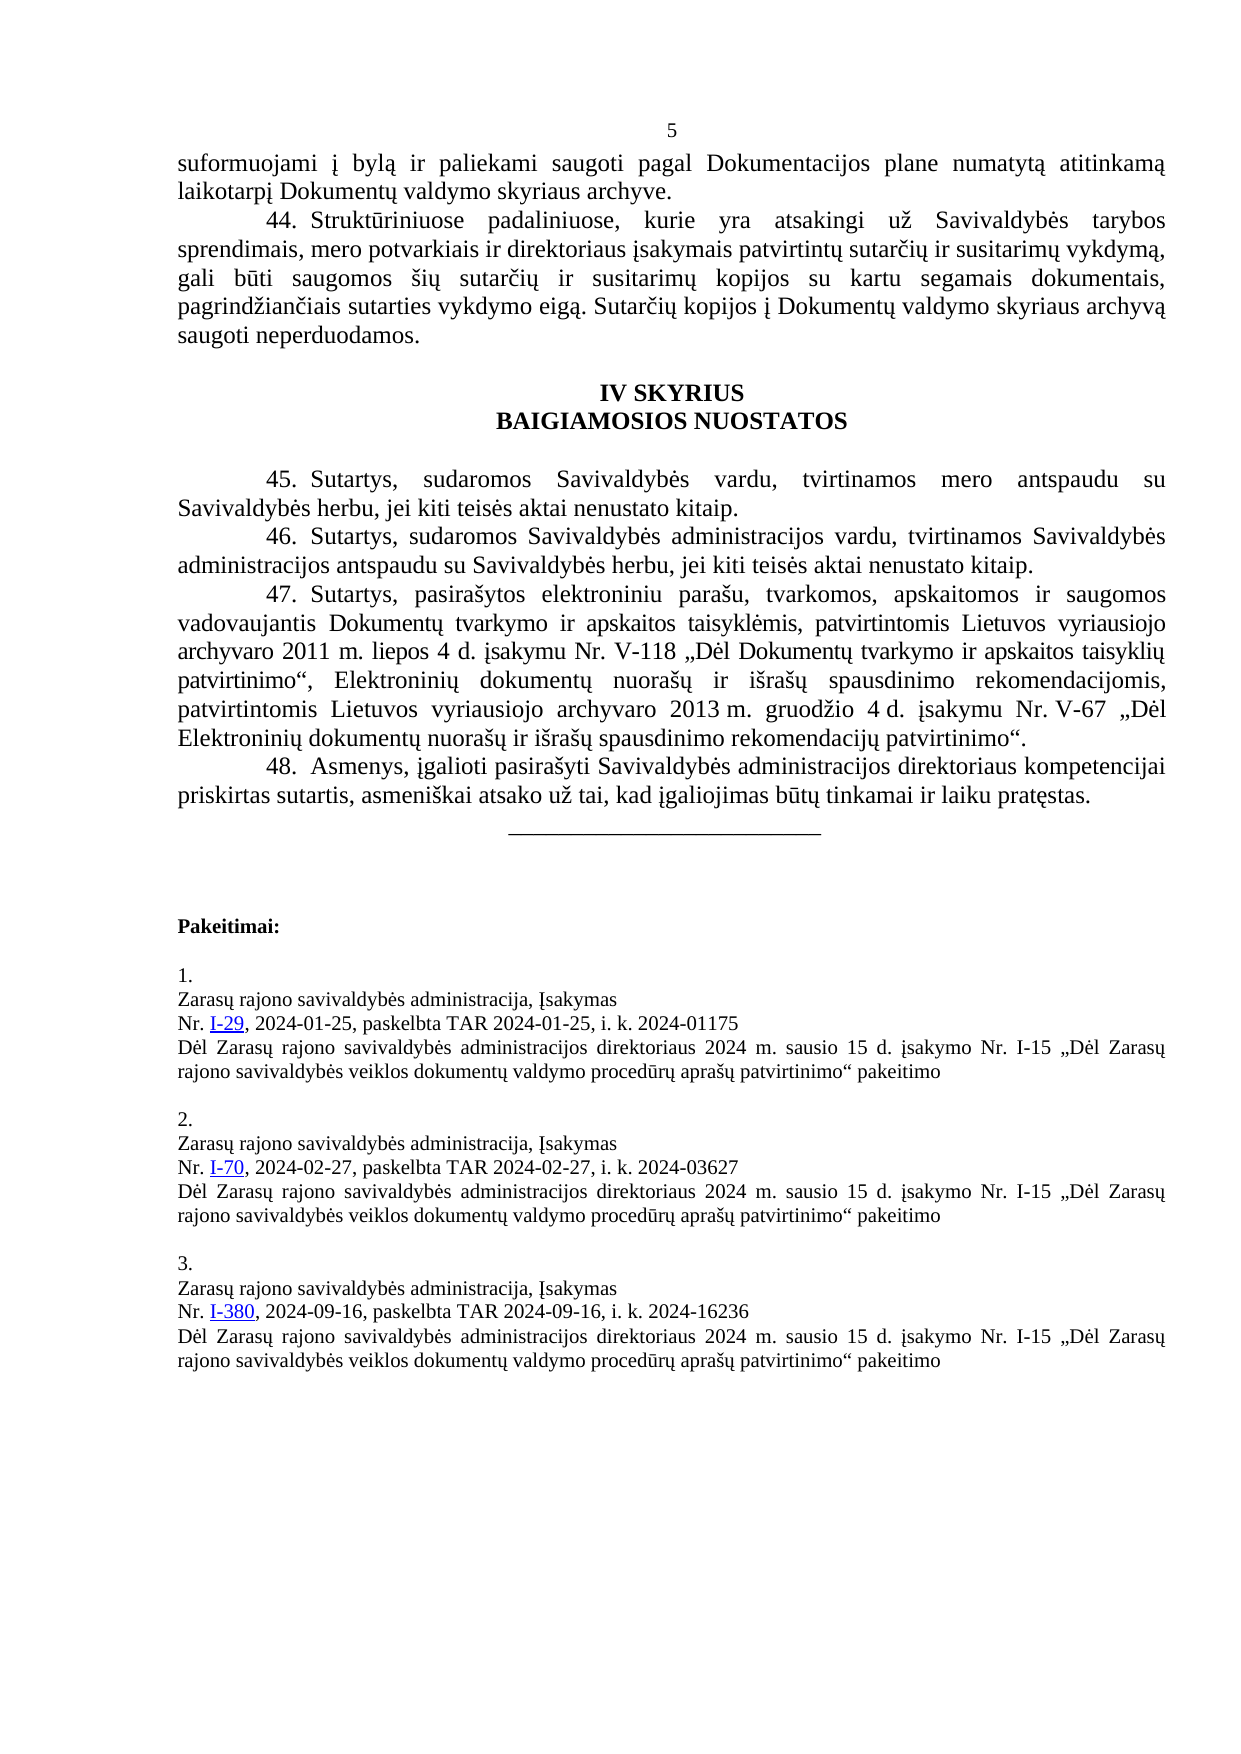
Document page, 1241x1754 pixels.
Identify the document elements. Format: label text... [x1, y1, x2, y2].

text Dėl Zarasų rajono savivaldybės administracijos direktoriaus 2024 m. sausio 15 d. įsakymo Nr. I-15 „Dėl Zarasų rajono savivaldybės veiklos dokumentų valdymo procedūrų aprašų patvirtinimo“ pakeitimo [177, 1179, 1167, 1227]
text Dėl Zarasų rajono savivaldybės administracijos direktoriaus 2024 m. sausio 15 d. įsakymo Nr. I-15 „Dėl Zarasų rajono savivaldybės veiklos dokumentų valdymo procedūrų aprašų patvirtinimo“ pakeitimo [177, 1035, 1167, 1083]
text 46. Sutartys, sudaromos Savivaldybės administracijos vardu, tvirtinamos Savivaldybės administracijos antspaudu su Savivaldybės herbu, jei kiti teisės aktai nenustato kitaip. [177, 521, 1167, 579]
text 45. Sutartys, sudaromos Savivaldybės vardu, tvirtinamos mero antspaudu su Savivaldybės herbu, jei kiti teisės aktai nenustato kitaip. [177, 464, 1167, 521]
text IV SKYRIUS [177, 378, 1167, 406]
text Dėl Zarasų rajono savivaldybės administracijos direktoriaus 2024 m. sausio 15 d. įsakymo Nr. I-15 „Dėl Zarasų rajono savivaldybės veiklos dokumentų valdymo procedūrų aprašų patvirtinimo“ pakeitimo [177, 1323, 1167, 1372]
text Zarasų rajono savivaldybės administracija, Įsakymas [177, 1275, 1167, 1299]
text BAIGIAMOSIOS NUOSTATOS [177, 406, 1167, 435]
text Nr. I-70, 2024-02-27, paskelbta TAR 2024-02-27, i. k. 2024-03627 [177, 1155, 1167, 1179]
text Pakeitimai: [177, 914, 1167, 938]
text 3. [177, 1251, 1167, 1275]
text 44. Struktūriniuose padaliniuose, kurie yra atsakingi už Savivaldybės tarybos sprendimais, mero potvarkiais ir direktoriaus įsakymais patvirtintų sutarčių ir susitarimų vykdymą, gali būti saugomos šių sutarčių ir susitarimų kopijos su kartu segamais dokumentais, pagrindžiančiais sutarties vykdymo eigą. Sutarčių kopijos į Dokumentų valdymo skyriaus archyvą saugoti neperduodamos. [177, 205, 1167, 349]
text 47. Sutartys, pasirašytos elektroniniu parašu, tvarkomos, apskaitomos ir saugomos vadovaujantis Dokumentų tvarkymo ir apskaitos taisyklėmis, patvirtintomis Lietuvos vyriausiojo archyvaro 2011 m. liepos 4 d. įsakymu Nr. V-118 „Dėl Dokumentų tvarkymo ir apskaitos taisyklių patvirtinimo“, Elektroninių dokumentų nuorašų ir išrašų spausdinimo rekomendacijomis, patvirtintomis Lietuvos vyriausiojo archyvaro 2013 m. gruodžio 4 d. įsakymu Nr. V-67 „Dėl Elektroninių dokumentų nuorašų ir išrašų spausdinimo rekomendacijų patvirtinimo“. [177, 579, 1167, 751]
text _________________________ [162, 809, 1167, 838]
text 2. [177, 1107, 1167, 1131]
text Nr. I-29, 2024-01-25, paskelbta TAR 2024-01-25, i. k. 2024-01175 [177, 1011, 1167, 1035]
text Nr. I-380, 2024-09-16, paskelbta TAR 2024-09-16, i. k. 2024-16236 [177, 1299, 1167, 1323]
text 48. Asmenys, įgalioti pasirašyti Savivaldybės administracijos direktoriaus kompetencijai priskirtas sutartis, asmeniškai atsako už tai, kad įgaliojimas būtų tinkamai ir laiku pratęstas. [177, 751, 1167, 809]
text 1. [177, 963, 1167, 987]
text Zarasų rajono savivaldybės administracija, Įsakymas [177, 1131, 1167, 1155]
text Zarasų rajono savivaldybės administracija, Įsakymas [177, 987, 1167, 1011]
text suformuojami į bylą ir paliekami saugoti pagal Dokumentacijos plane numatytą atitinkamą laikotarpį Dokumentų valdymo skyriaus archyve. [177, 148, 1167, 205]
